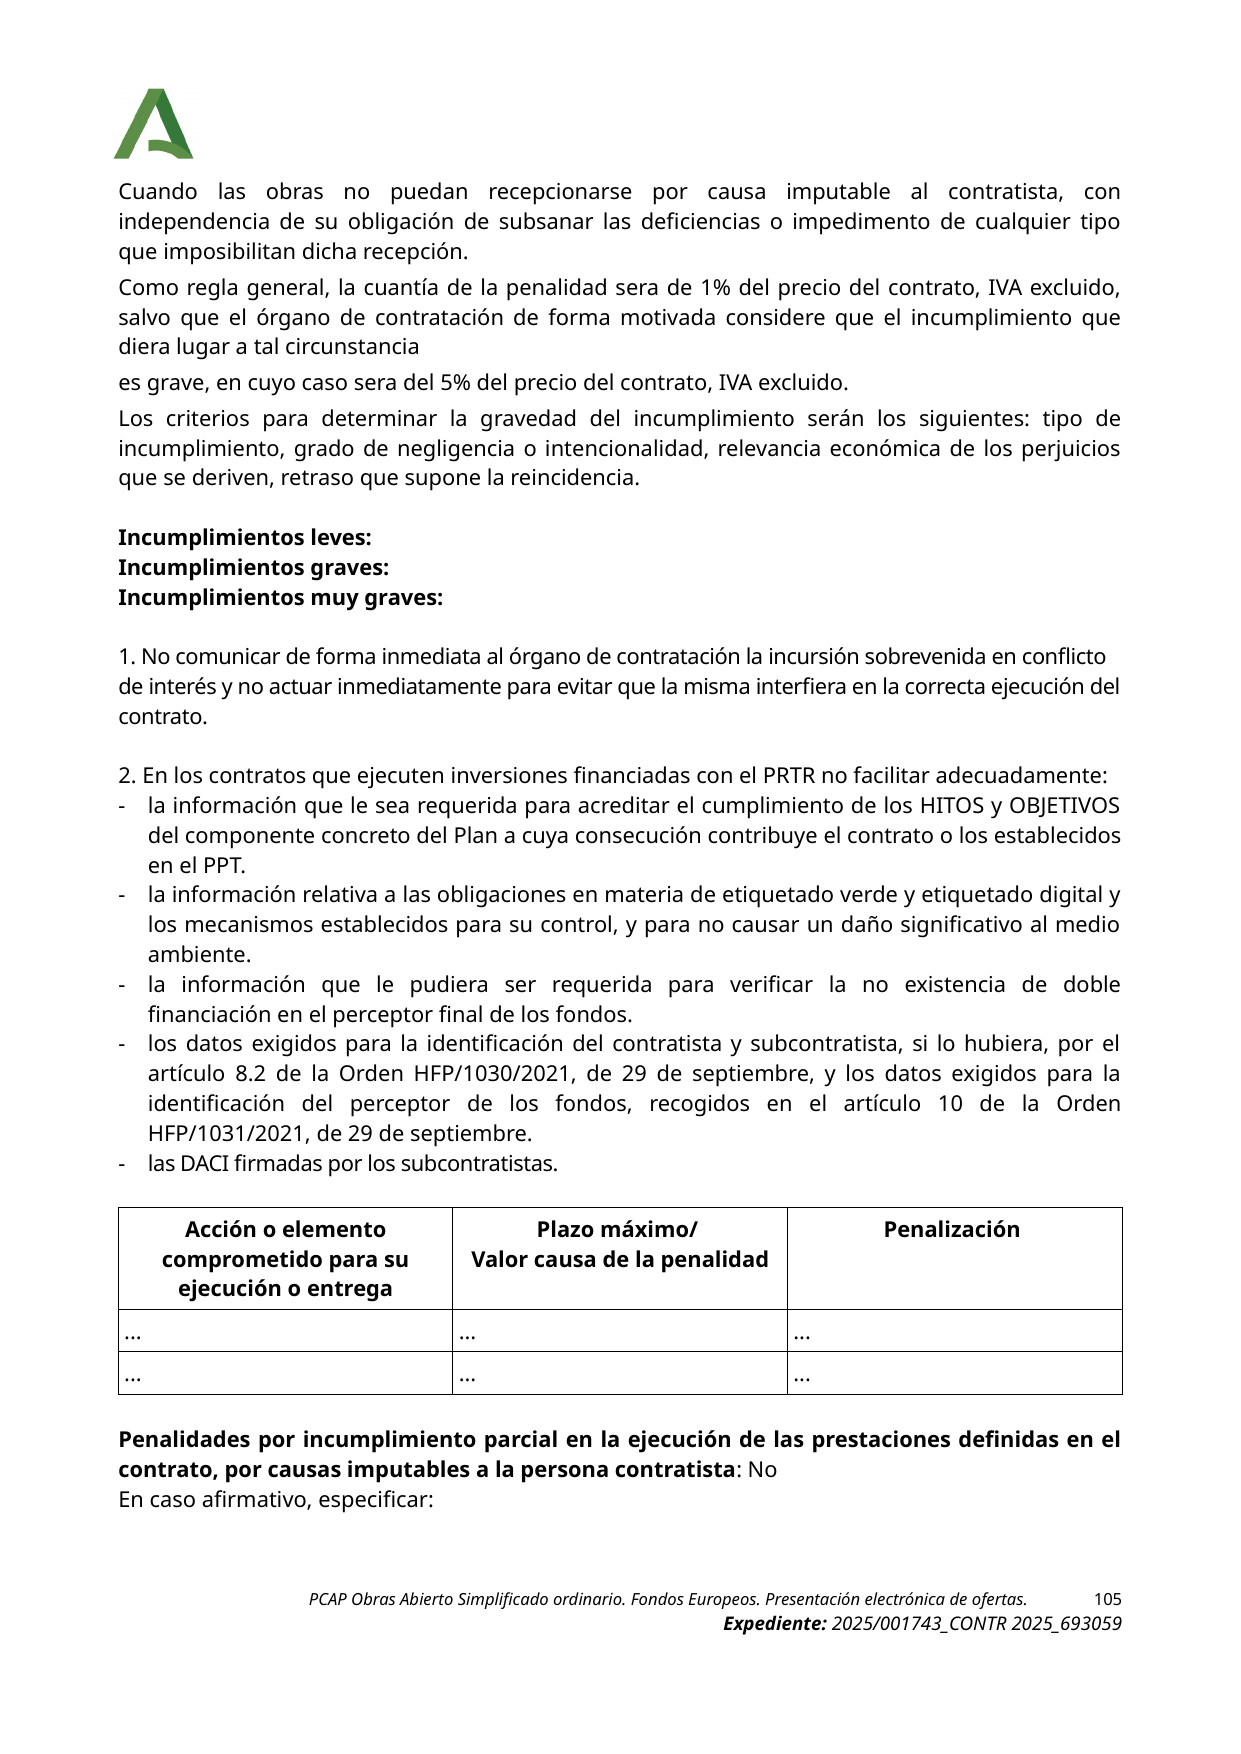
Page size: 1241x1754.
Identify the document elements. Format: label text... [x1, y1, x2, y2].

text Cuando las obras no puedan recepcionarse por causa imputable al contratista, con independencia de su obligación de subsanar las deficiencias o impedimento de cualquier tipo que imposibilitan dicha recepción. [118, 176, 1122, 266]
text Incumplimientos graves: [118, 552, 1122, 581]
text Incumplimientos muy graves: [118, 581, 1122, 611]
text es grave, en cuyo caso sera del 5% del precio del contrato, IVA excluido. [118, 367, 1122, 397]
text Como regla general, la cuantía de la penalidad sera de 1% del precio del contrato, IVA excluido, salvo que el órgano de contratación de forma motivada considere que el incumplimiento que diera lugar a tal circunstancia [118, 272, 1122, 361]
table_header Acción o elemento comprometido para su ejecución o entrega [119, 1208, 452, 1309]
text - la información relativa a las obligaciones en materia de etiquetado verde y etiquetado digital y los mecanismos establecidos para su control, y para no causar un daño significativo al medio ambiente. [118, 879, 1122, 969]
text - la información que le sea requerida para acreditar el cumplimiento de los HITOS y OBJETIVOS del componente concreto del Plan a cuya consecución contribuye el contrato o los establecidos en el PPT. [118, 790, 1122, 879]
text Penalidades por incumplimiento parcial en la ejecución de las prestaciones definidas en el contrato, por causas imputables a la persona contratista: No [118, 1424, 1122, 1484]
text Los criterios para determinar la gravedad del incumplimiento serán los siguientes: tipo de incumplimiento, grado de negligencia o intencionalidad, relevancia económica de los perjuicios que se deriven, retraso que supone la reincidencia. [118, 403, 1122, 492]
table_cell ... [788, 1352, 1122, 1393]
table_cell ... [119, 1352, 452, 1393]
text Incumplimientos leves: [118, 522, 1122, 552]
text En caso afirmativo, especificar: [118, 1484, 1122, 1514]
text - los datos exigidos para la identificación del contratista y subcontratista, si lo hubiera, por el artículo 8.2 de la Orden HFP/1030/2021, de 29 de septiembre, y los datos exigidos para la identificación del perceptor de los fondos, recogidos en el artículo 10 de la Orden HFP/1031/2021, de 29 de septiembre. [118, 1028, 1122, 1147]
table_cell ... [788, 1310, 1122, 1351]
text - las DACI firmadas por los subcontratistas. [118, 1147, 1122, 1177]
text - la información que le pudiera ser requerida para verificar la no existencia de doble financiación en el perceptor final de los fondos. [118, 969, 1122, 1028]
table_header Plazo máximo/ Valor causa de la penalidad [453, 1208, 787, 1309]
text 2. En los contratos que ejecuten inversiones financiadas con el PRTR no facilitar adecuadamente: [118, 760, 1122, 790]
picture [109, 84, 198, 163]
text 1. No comunicar de forma inmediata al órgano de contratación la incursión sobrevenida en conflicto de interés y no actuar inmediatamente para evitar que la misma interfiera en la correcta ejecución del contrato. [118, 641, 1122, 730]
table_cell ... [119, 1310, 452, 1351]
table_cell ... [453, 1310, 787, 1351]
table_header Penalización [788, 1208, 1122, 1309]
table_cell ... [453, 1352, 787, 1393]
